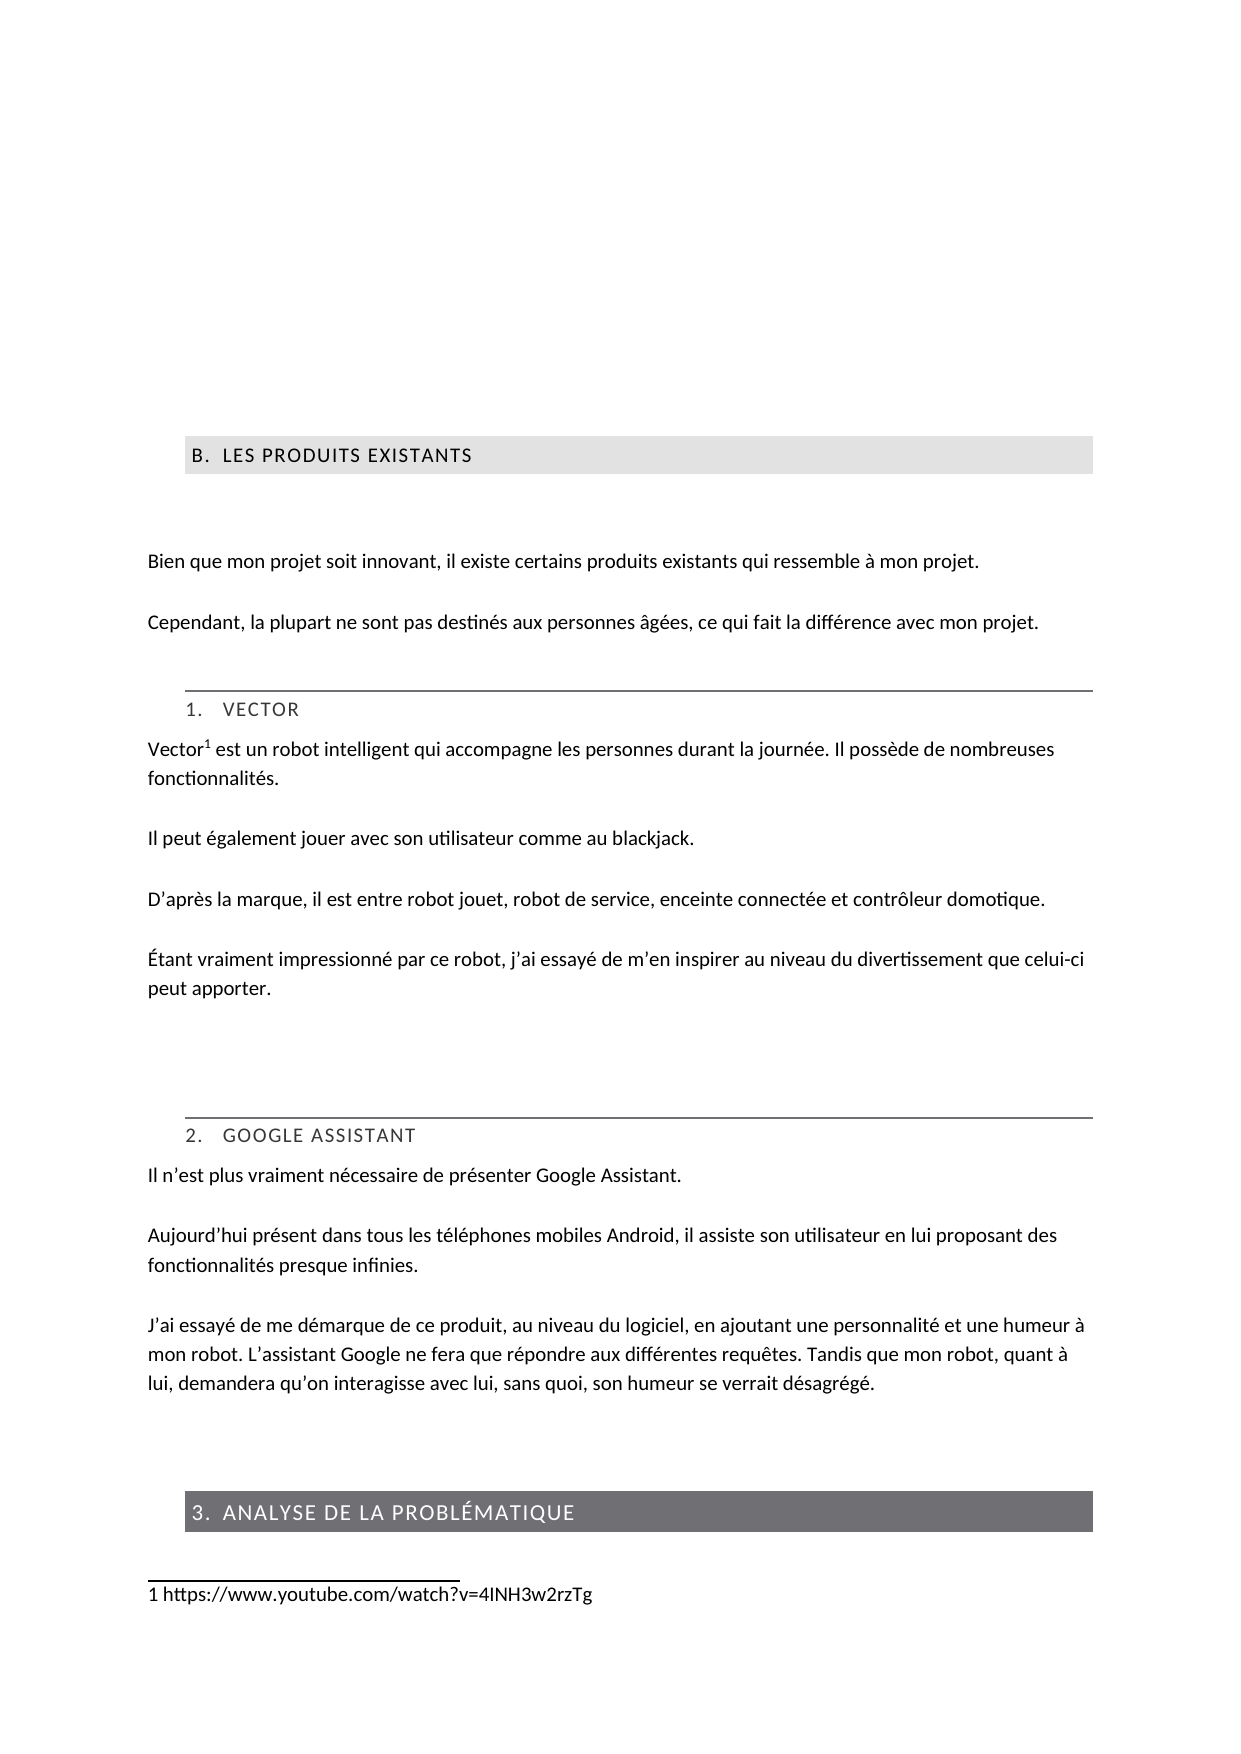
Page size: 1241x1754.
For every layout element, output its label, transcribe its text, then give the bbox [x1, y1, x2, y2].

text Bien que mon projet soit innovant, il existe certains produits existants qui ressemble à mon projet. [148, 549, 1093, 574]
text D’après la marque, il est entre robot jouet, robot de service, enceinte connectée et contrôleur domotique. [148, 886, 1093, 911]
text Aujourd’hui présent dans tous les téléphones mobiles Android, il assiste son utilisateur en lui proposant des fonctionnalités presque infinies. [148, 1223, 1093, 1277]
list Analyse de la problématique [191, 1498, 1086, 1526]
text Il peut également jouer avec son utilisateur comme au blackjack. [148, 825, 1093, 851]
text Vector est un robot intelligent qui accompagne les personnes durant la journée. Il possède de nombreuses fonctionnalités. [148, 736, 1093, 790]
text Étant vraiment impressionné par ce robot, j’ai essayé de m’en inspirer au niveau du divertissement que celui-ci peut apporter. [148, 946, 1093, 1001]
text Cependant, la plupart ne sont pas destinés aux personnes âgées, ce qui fait la différence avec mon projet. [148, 609, 1093, 634]
list Vector [185, 692, 1093, 722]
list Google assistant [185, 1119, 1093, 1148]
list Les produits existants [191, 443, 1086, 468]
text Il n’est plus vraiment nécessaire de présenter Google Assistant. [148, 1162, 1093, 1188]
text https://www.youtube.com/watch?v=4INH3w2rzTg [148, 1581, 1093, 1606]
text J’ai essayé de me démarque de ce produit, au niveau du logiciel, en ajoutant une personnalité et une humeur à mon robot. L’assistant Google ne fera que répondre aux différentes requêtes. Tandis que mon robot, quant à lui, demandera qu’on interagisse avec lui, sans quoi, son humeur se verrait désagrégé. [148, 1312, 1093, 1396]
